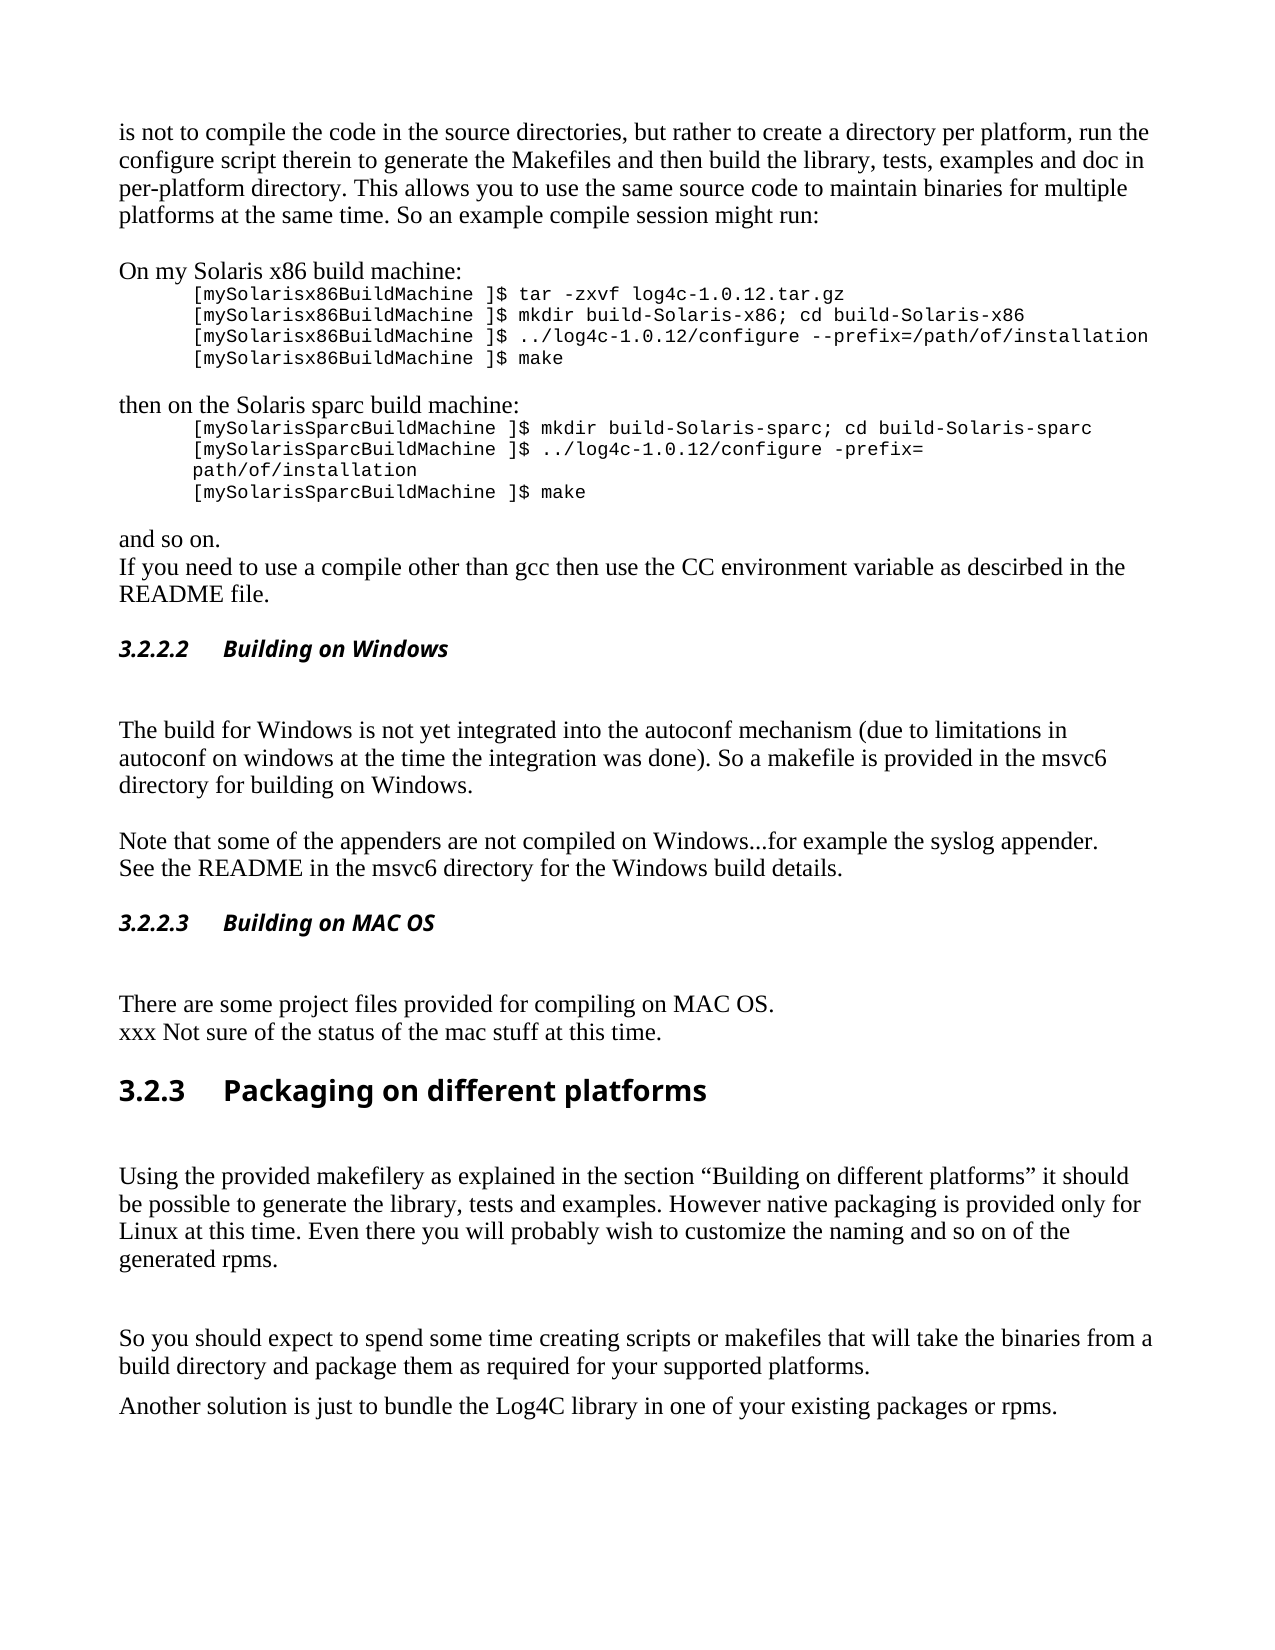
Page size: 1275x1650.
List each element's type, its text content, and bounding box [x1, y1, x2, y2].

text The build for Windows is not yet integrated into the autoconf mechanism (due to limitations in autoconf on windows at the time the integration was done). So a makefile is provided in the msvc6 directory for building on Windows. [118, 716, 1156, 799]
text Using the provided makefilery as explained in the section “Building on different platforms” it should be possible to generate the library, tests and examples. However native packaging is provided only for Linux at this time. Even there you will probably wish to customize the naming and so on of the generated rpms. [118, 1162, 1156, 1273]
text On my Solaris x86 build machine: [118, 257, 1156, 285]
subtitle Building on Windows [118, 633, 1156, 664]
text is not to compile the code in the source directories, but rather to create a directory per platform, run the configure script therein to generate the Makefiles and then build the library, tests, examples and doc in per-platform directory. This allows you to use the same source code to maintain binaries for multiple platforms at the same time. So an example compile session might run: [118, 118, 1156, 229]
text [mySolarisx86BuildMachine ]$ ../log4c-1.0.12/configure --prefix=/path/of/installation [192, 327, 1156, 348]
text [mySolarisSparcBuildMachine ]$ ../log4c-1.0.12/configure -prefix= path/of/installation [192, 440, 1156, 482]
text and so on. [118, 525, 1156, 553]
text If you need to use a compile other than gcc then use the CC environment variable as descirbed in the README file. [118, 553, 1156, 608]
text then on the Solaris sparc build machine: [118, 391, 1156, 419]
text [mySolarisx86BuildMachine ]$ mkdir build-Solaris-x86; cd build-Solaris-x86 [192, 306, 1156, 327]
text [mySolarisSparcBuildMachine ]$ mkdir build-Solaris-sparc; cd build-Solaris-sparc [192, 419, 1156, 440]
text xxx Not sure of the status of the mac stuff at this time. [118, 1018, 1156, 1046]
text [mySolarisx86BuildMachine ]$ tar -zxvf log4c-1.0.12.tar.gz [192, 285, 1156, 306]
text There are some project files provided for compiling on MAC OS. [118, 990, 1156, 1018]
text Another solution is just to bundle the Log4C library in one of your existing packages or rpms. [118, 1392, 1156, 1419]
subtitle Building on MAC OS [118, 907, 1156, 938]
text So you should expect to spend some time creating scripts or makefiles that will take the binaries from a build directory and package them as required for your supported platforms. [118, 1324, 1156, 1380]
text [mySolarisx86BuildMachine ]$ make [192, 348, 1156, 370]
text Note that some of the appenders are not compiled on Windows...for example the syslog appender. [118, 827, 1156, 854]
text [mySolarisSparcBuildMachine ]$ make [192, 482, 1156, 504]
subtitle Packaging on different platforms [118, 1071, 1156, 1110]
text See the README in the msvc6 directory for the Windows build details. [118, 854, 1156, 882]
